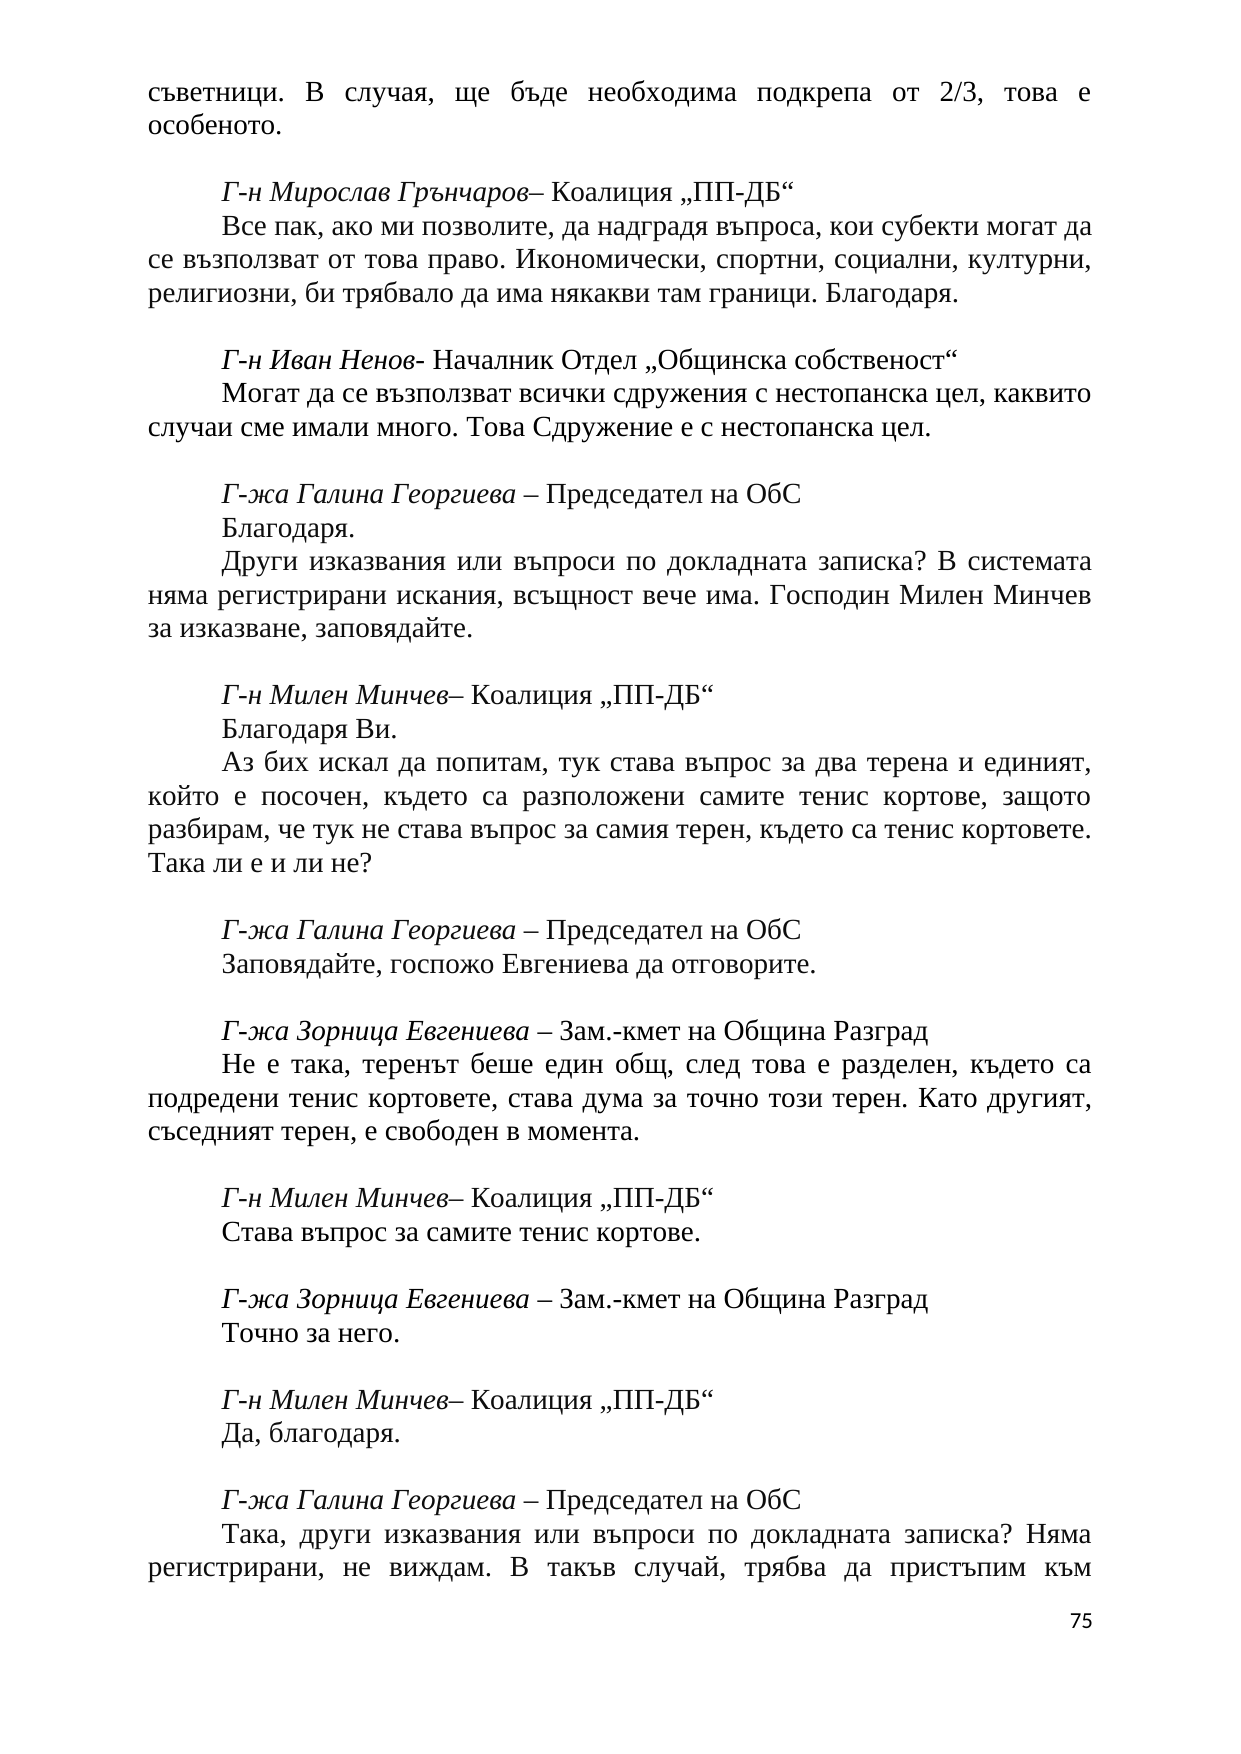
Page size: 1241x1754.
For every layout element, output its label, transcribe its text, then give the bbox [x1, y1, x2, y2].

text Г-жа Галина Георгиева – Председател на ОбС [148, 1482, 1093, 1516]
text Все пак, ако ми позволите, да надградя въпроса, кои субекти могат да се възползват от това право. Икономически, спортни, социални, културни, религиозни, би трябвало да има някакви там граници. Благодаря. [148, 208, 1093, 308]
text Г-н Милен Минчев– Коалиция „ПП-ДБ“ [148, 1181, 1093, 1214]
text Г-н Милен Минчев– Коалиция „ПП-ДБ“ [148, 1382, 1093, 1415]
text Г-н Иван Ненов- Началник Отдел „Общинска собственост“ [148, 342, 1093, 376]
text Точно за него. [148, 1315, 1093, 1348]
text Така, други изказвания или въпроси по докладната записка? Няма регистрирани, не виждам. В такъв случай, трябва да пристъпим към [148, 1516, 1093, 1583]
text Става въпрос за самите тенис кортове. [148, 1214, 1093, 1248]
text Могат да се възползват всички сдружения с нестопанска цел, каквито случаи сме имали много. Това Сдружение е с нестопанска цел. [148, 376, 1093, 443]
text Г-н Милен Минчев– Коалиция „ПП-ДБ“ [148, 677, 1093, 711]
text Благодаря. [148, 510, 1093, 543]
text Благодаря Ви. [148, 711, 1093, 744]
text Да, благодаря. [148, 1415, 1093, 1449]
text Г-жа Зорница Евгениева – Зам.-кмет на Община Разград [148, 1281, 1093, 1315]
text Г-жа Зорница Евгениева – Зам.-кмет на Община Разград [148, 1013, 1093, 1046]
text Заповядайте, госпожо Евгениева да отговорите. [148, 946, 1093, 979]
text Г-н Мирослав Грънчаров– Коалиция „ПП-ДБ“ [148, 174, 1093, 208]
text Г-жа Галина Георгиева – Председател на ОбС [148, 476, 1093, 510]
text Аз бих искал да попитам, тук става въпрос за два терена и единият, който е посочен, където са разположени самите тенис кортове, защото разбирам, че тук не става въпрос за самия терен, където са тенис кортовете. Така ли е и ли не? [148, 744, 1093, 879]
text Г-жа Галина Георгиева – Председател на ОбС [148, 912, 1093, 946]
text Други изказвания или въпроси по докладната записка? В системата няма регистрирани искания, всъщност вече има. Господин Милен Минчев за изказване, заповядайте. [148, 543, 1093, 644]
text Не е така, теренът беше един общ, след това е разделен, където са подредени тенис кортовете, става дума за точно този терен. Като другият, съседният терен, е свободен в момента. [148, 1046, 1093, 1147]
text съветници. В случая, ще бъде необходима подкрепа от 2/3, това е особеното. [148, 74, 1093, 141]
